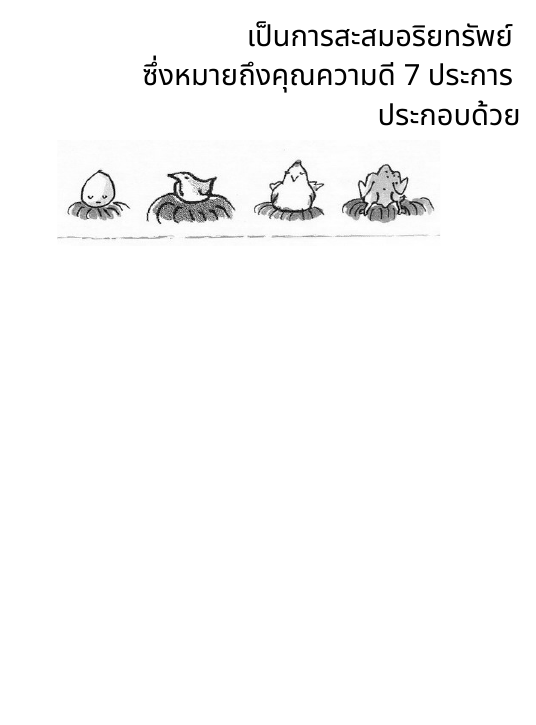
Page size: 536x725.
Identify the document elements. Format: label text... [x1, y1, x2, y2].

text ประกอบด้วย [15, 94, 521, 134]
text เป็นการสะสมอริยทรัพย์ [15, 15, 521, 55]
text ซึ่งหมายถึงคุณความดี 7 ประการ [15, 55, 521, 94]
